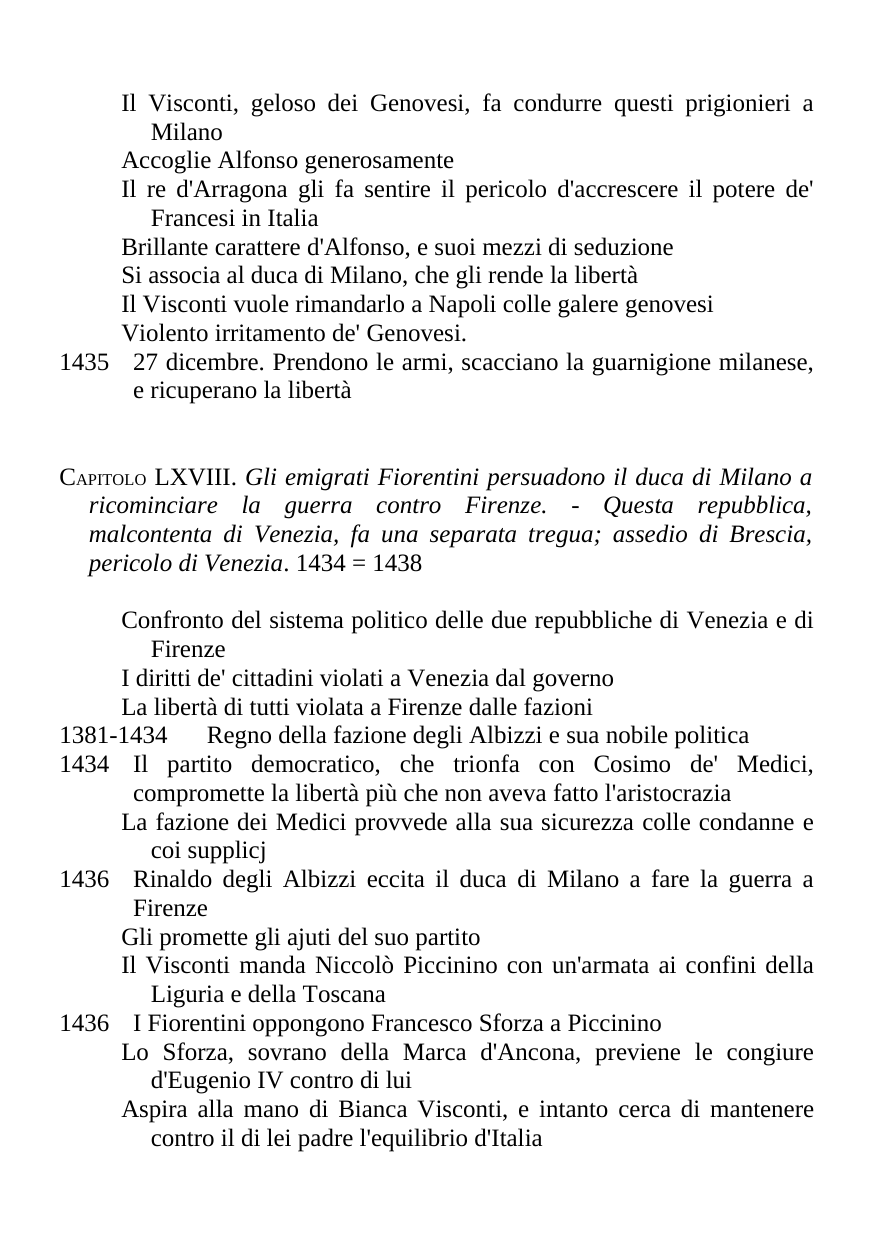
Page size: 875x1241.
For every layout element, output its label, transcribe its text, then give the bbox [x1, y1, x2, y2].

text Il Visconti, geloso dei Genovesi, fa condurre questi prigionieri a Milano [121, 88, 815, 145]
text Violento irritamento de' Genovesi. [121, 318, 815, 347]
text 1436 I Fiorentini oppongono Francesco Sforza a Piccinino [59, 1008, 815, 1037]
text Lo Sforza, sovrano della Marca d'Ancona, previene le congiure d'Eugenio IV contro di lui [121, 1037, 815, 1094]
text 1435 27 dicembre. Prendono le armi, scacciano la guarnigione milanese, e ricuperano la libertà [59, 347, 815, 404]
text I diritti de' cittadini violati a Venezia dal governo [121, 663, 815, 692]
text Accoglie Alfonso generosamente [121, 145, 815, 174]
text Si associa al duca di Milano, che gli rende la libertà [121, 260, 815, 289]
text Il Visconti manda Niccolò Piccinino con un'armata ai confini della Liguria e della Toscana [121, 950, 815, 1008]
text Capitolo LXVIII. Gli emigrati Fiorentini persuadono il duca di Milano a ricominciare la guerra contro Firenze. - Questa repubblica, malcontenta di Venezia, fa una separata tregua; assedio di Brescia, pericolo di Venezia. 1434 = 1438 [59, 462, 815, 577]
text Il Visconti vuole rimandarlo a Napoli colle galere genovesi [121, 289, 815, 318]
text 1381-1434 Regno della fazione degli Albizzi e sua nobile politica [59, 720, 815, 749]
text Confronto del sistema politico delle due repubbliche di Venezia e di Firenze [121, 605, 815, 663]
text Brillante carattere d'Alfonso, e suoi mezzi di seduzione [121, 232, 815, 260]
text 1436 Rinaldo degli Albizzi eccita il duca di Milano a fare la guerra a Firenze [59, 864, 815, 922]
text Gli promette gli ajuti del suo partito [121, 922, 815, 950]
text Aspira alla mano di Bianca Visconti, e intanto cerca di mantenere contro il di lei padre l'equilibrio d'Italia [121, 1094, 815, 1152]
text 1434 Il partito democratico, che trionfa con Cosimo de' Medici, compromette la libertà più che non aveva fatto l'aristocrazia [59, 749, 815, 807]
text La fazione dei Medici provvede alla sua sicurezza colle condanne e coi supplicj [121, 807, 815, 864]
text Il re d'Arragona gli fa sentire il pericolo d'accrescere il potere de' Francesi in Italia [121, 174, 815, 232]
text La libertà di tutti violata a Firenze dalle fazioni [121, 692, 815, 720]
